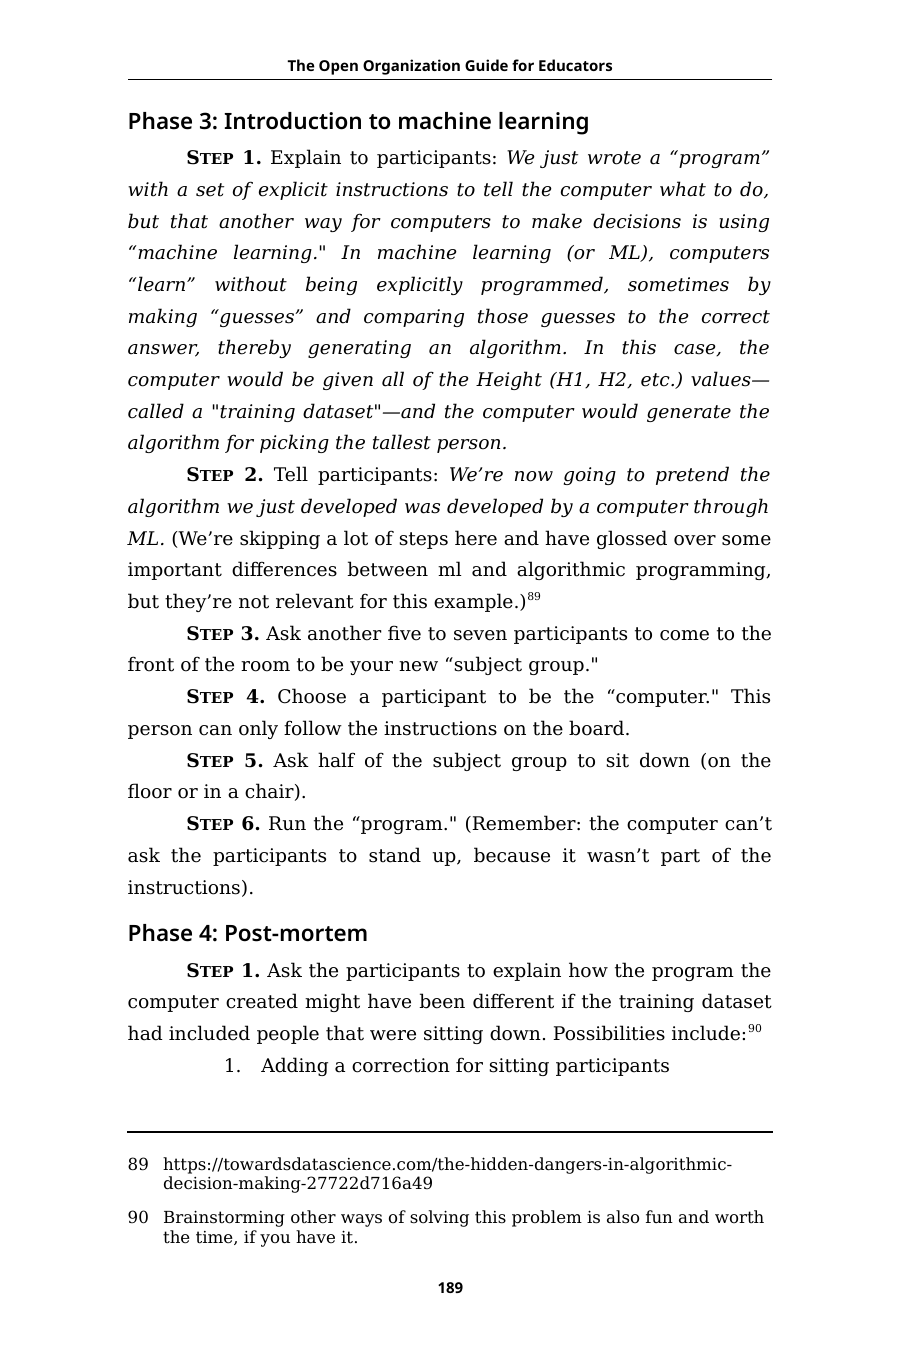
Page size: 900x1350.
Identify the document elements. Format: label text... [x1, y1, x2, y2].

text Step 1. Ask the participants to explain how the program the computer created might have been different if the training dataset had included people that were sitting down. Possibilities include: [127, 959, 772, 1045]
subtitle Phase 4: Post-mortem [127, 921, 772, 947]
list Adding a correction for sitting participants [223, 1054, 772, 1076]
subtitle Phase 3: Introduction to machine learning [127, 109, 772, 135]
text Step 4. Choose a participant to be the “computer." This person can only follow the instructions on the board. [127, 686, 772, 740]
text Step 3. Ask another five to seven participants to come to the front of the room to be your new “subject group." [127, 623, 772, 676]
text https://towardsdatascience.com/the-hidden-dangers-in-algorithmic-decision-making-27722d716a49 [127, 1154, 772, 1193]
text Brainstorming other ways of solving this problem is also fun and worth the time, if you have it. [127, 1208, 772, 1247]
text Step 6. Run the “program." (Remember: the computer can’t ask the participants to stand up, because it wasn’t part of the instructions). [127, 813, 772, 899]
text Step 5. Ask half of the subject group to sit down (on the floor or in a chair). [127, 750, 772, 803]
text Step 2. Tell participants: We’re now going to pretend the algorithm we just developed was developed by a computer through ML. (We’re skipping a lot of steps here and have glossed over some important differences between ml and algorithmic programming, but they’re not relevant for this example.) [127, 464, 772, 613]
text Step 1. Explain to participants: We just wrote a “program” with a set of explicit instructions to tell the computer what to do, but that another way for computers to make decisions is using “machine learning." In machine learning (or ML), computers “learn” without being explicitly programmed, sometimes by making “guesses” and comparing those guesses to the correct answer, thereby generating an algorithm. In this case, the computer would be given all of the Height (H1, H2, etc.) values—called a "training dataset"—and the computer would generate the algorithm for picking the tallest person. [127, 147, 772, 454]
